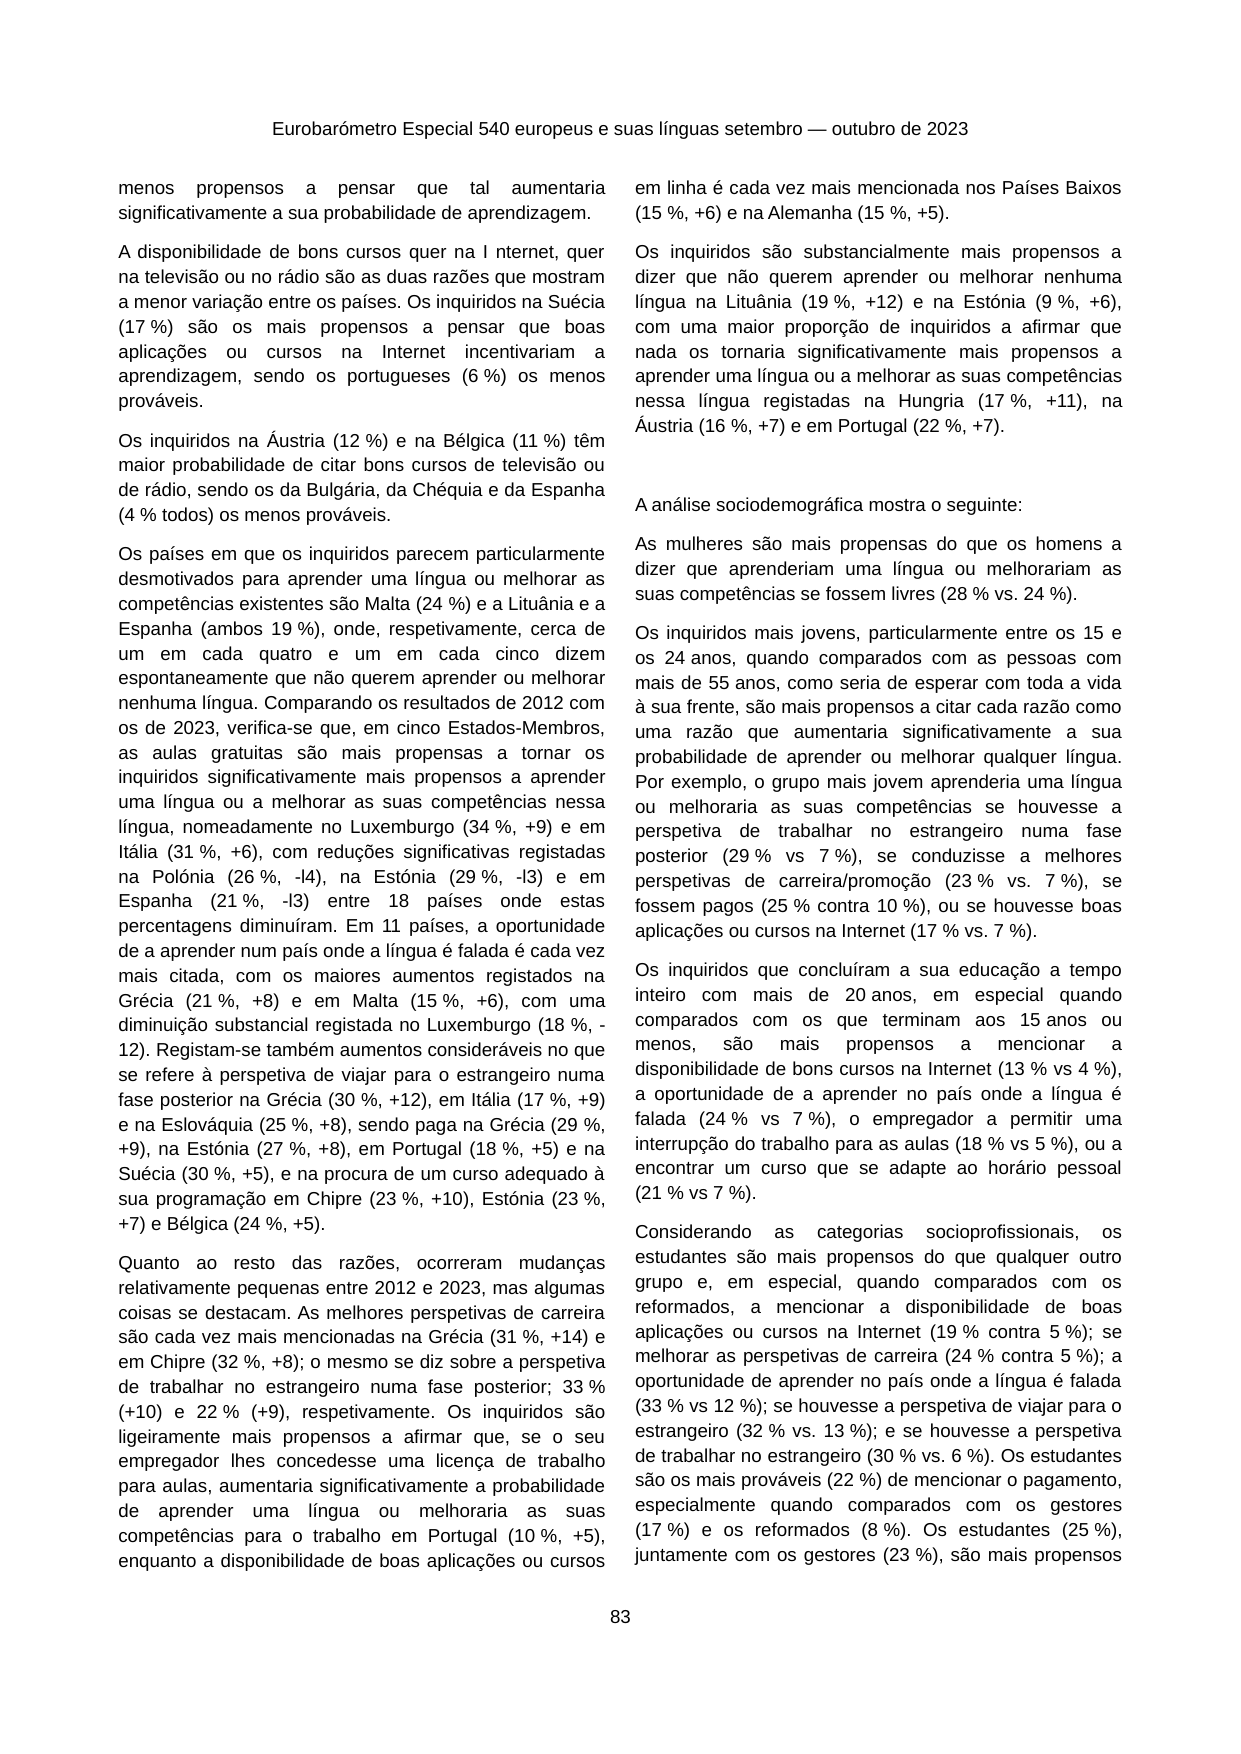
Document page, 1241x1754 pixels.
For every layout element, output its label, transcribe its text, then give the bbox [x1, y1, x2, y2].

text Quanto ao resto das razões, ocorreram mudanças relativamente pequenas entre 2012 e 2023, mas algumas coisas se destacam. As melhores perspetivas de carreira são cada vez mais mencionadas na Grécia (31 %, +14) e em Chipre (32 %, +8); o mesmo se diz sobre a perspetiva de trabalhar no estrangeiro numa fase posterior; 33 % (+10) e 22 % (+9), respetivamente. Os inquiridos são ligeiramente mais propensos a afirmar que, se o seu empregador lhes concedesse uma licença de trabalho para aulas, aumentaria significativamente a probabilidade de aprender uma língua ou melhoraria as suas competências para o trabalho em Portugal (10 %, +5), enquanto a disponibilidade de boas aplicações ou cursos [118, 1252, 605, 1571]
text A disponibilidade de bons cursos quer na I nternet, quer na televisão ou no rádio são as duas razões que mostram a menor variação entre os países. Os inquiridos na Suécia (17 %) são os mais propensos a pensar que boas aplicações ou cursos na Internet incentivariam a aprendizagem, sendo os portugueses (6 %) os menos prováveis. [118, 241, 605, 412]
text Os inquiridos mais jovens, particularmente entre os 15 e os 24 anos, quando comparados com as pessoas com mais de 55 anos, como seria de esperar com toda a vida à sua frente, são mais propensos a citar cada razão como uma razão que aumentaria significativamente a sua probabilidade de aprender ou melhorar qualquer língua. Por exemplo, o grupo mais jovem aprenderia uma língua ou melhoraria as suas competências se houvesse a perspetiva de trabalhar no estrangeiro numa fase posterior (29 % vs 7 %), se conduzisse a melhores perspetivas de carreira/promoção (23 % vs. 7 %), se fossem pagos (25 % contra 10 %), ou se houvesse boas aplicações ou cursos na Internet (17 % vs. 7 %). [635, 622, 1122, 941]
text Os países em que os inquiridos parecem particularmente desmotivados para aprender uma língua ou melhorar as competências existentes são Malta (24 %) e a Lituânia e a Espanha (ambos 19 %), onde, respetivamente, cerca de um em cada quatro e um em cada cinco dizem espontaneamente que não querem aprender ou melhorar nenhuma língua. Comparando os resultados de 2012 com os de 2023, verifica-se que, em cinco Estados-Membros, as aulas gratuitas são mais propensas a tornar os inquiridos significativamente mais propensos a aprender uma língua ou a melhorar as suas competências nessa língua, nomeadamente no Luxemburgo (34 %, +9) e em Itália (31 %, +6), com reduções significativas registadas na Polónia (26 %, -l4), na Estónia (29 %, -l3) e em Espanha (21 %, -l3) entre 18 países onde estas percentagens diminuíram. Em 11 países, a oportunidade de a aprender num país onde a língua é falada é cada vez mais citada, com os maiores aumentos registados na Grécia (21 %, +8) e em Malta (15 %, +6), com uma diminuição substancial registada no Luxemburgo (18 %, -12). Registam-se também aumentos consideráveis no que se refere à perspetiva de viajar para o estrangeiro numa fase posterior na Grécia (30 %, +12), em Itália (17 %, +9) e na Eslováquia (25 %, +8), sendo paga na Grécia (29 %, +9), na Estónia (27 %, +8), em Portugal (18 %, +5) e na Suécia (30 %, +5), e na procura de um curso adequado à sua programação em Chipre (23 %, +10), Estónia (23 %, +7) e Bélgica (24 %, +5). [118, 543, 605, 1234]
text Considerando as categorias socioprofissionais, os estudantes são mais propensos do que qualquer outro grupo e, em especial, quando comparados com os reformados, a mencionar a disponibilidade de boas aplicações ou cursos na Internet (19 % contra 5 %); se melhorar as perspetivas de carreira (24 % contra 5 %); a oportunidade de aprender no país onde a língua é falada (33 % vs 12 %); se houvesse a perspetiva de viajar para o estrangeiro (32 % vs. 13 %); e se houvesse a perspetiva de trabalhar no estrangeiro (30 % vs. 6 %). Os estudantes são os mais prováveis (22 %) de mencionar o pagamento, especialmente quando comparados com os gestores (17 %) e os reformados (8 %). Os estudantes (25 %), juntamente com os gestores (23 %), são mais propensos [635, 1221, 1122, 1565]
text menos propensos a pensar que tal aumentaria significativamente a sua probabilidade de aprendizagem. [118, 177, 605, 223]
text Os inquiridos na Áustria (12 %) e na Bélgica (11 %) têm maior probabilidade de citar bons cursos de televisão ou de rádio, sendo os da Bulgária, da Chéquia e da Espanha (4 % todos) os menos prováveis. [118, 429, 605, 525]
text em linha é cada vez mais mencionada nos Países Baixos (15 %, +6) e na Alemanha (15 %, +5). [635, 177, 1122, 223]
text As mulheres são mais propensas do que os homens a dizer que aprenderiam uma língua ou melhorariam as suas competências se fossem livres (28 % vs. 24 %). [635, 533, 1122, 604]
text Os inquiridos que concluíram a sua educação a tempo inteiro com mais de 20 anos, em especial quando comparados com os que terminam aos 15 anos ou menos, são mais propensos a mencionar a disponibilidade de bons cursos na Internet (13 % vs 4 %), a oportunidade de a aprender no país onde a língua é falada (24 % vs 7 %), o empregador a permitir uma interrupção do trabalho para as aulas (18 % vs 5 %), ou a encontrar um curso que se adapte ao horário pessoal (21 % vs 7 %). [635, 959, 1122, 1203]
text Os inquiridos são substancialmente mais propensos a dizer que não querem aprender ou melhorar nenhuma língua na Lituânia (19 %, +12) e na Estónia (9 %, +6), com uma maior proporção de inquiridos a afirmar que nada os tornaria significativamente mais propensos a aprender uma língua ou a melhorar as suas competências nessa língua registadas na Hungria (17 %, +11), na Áustria (16 %, +7) e em Portugal (22 %, +7). [635, 241, 1122, 436]
text A análise sociodemográfica mostra o seguinte: [635, 493, 1122, 515]
